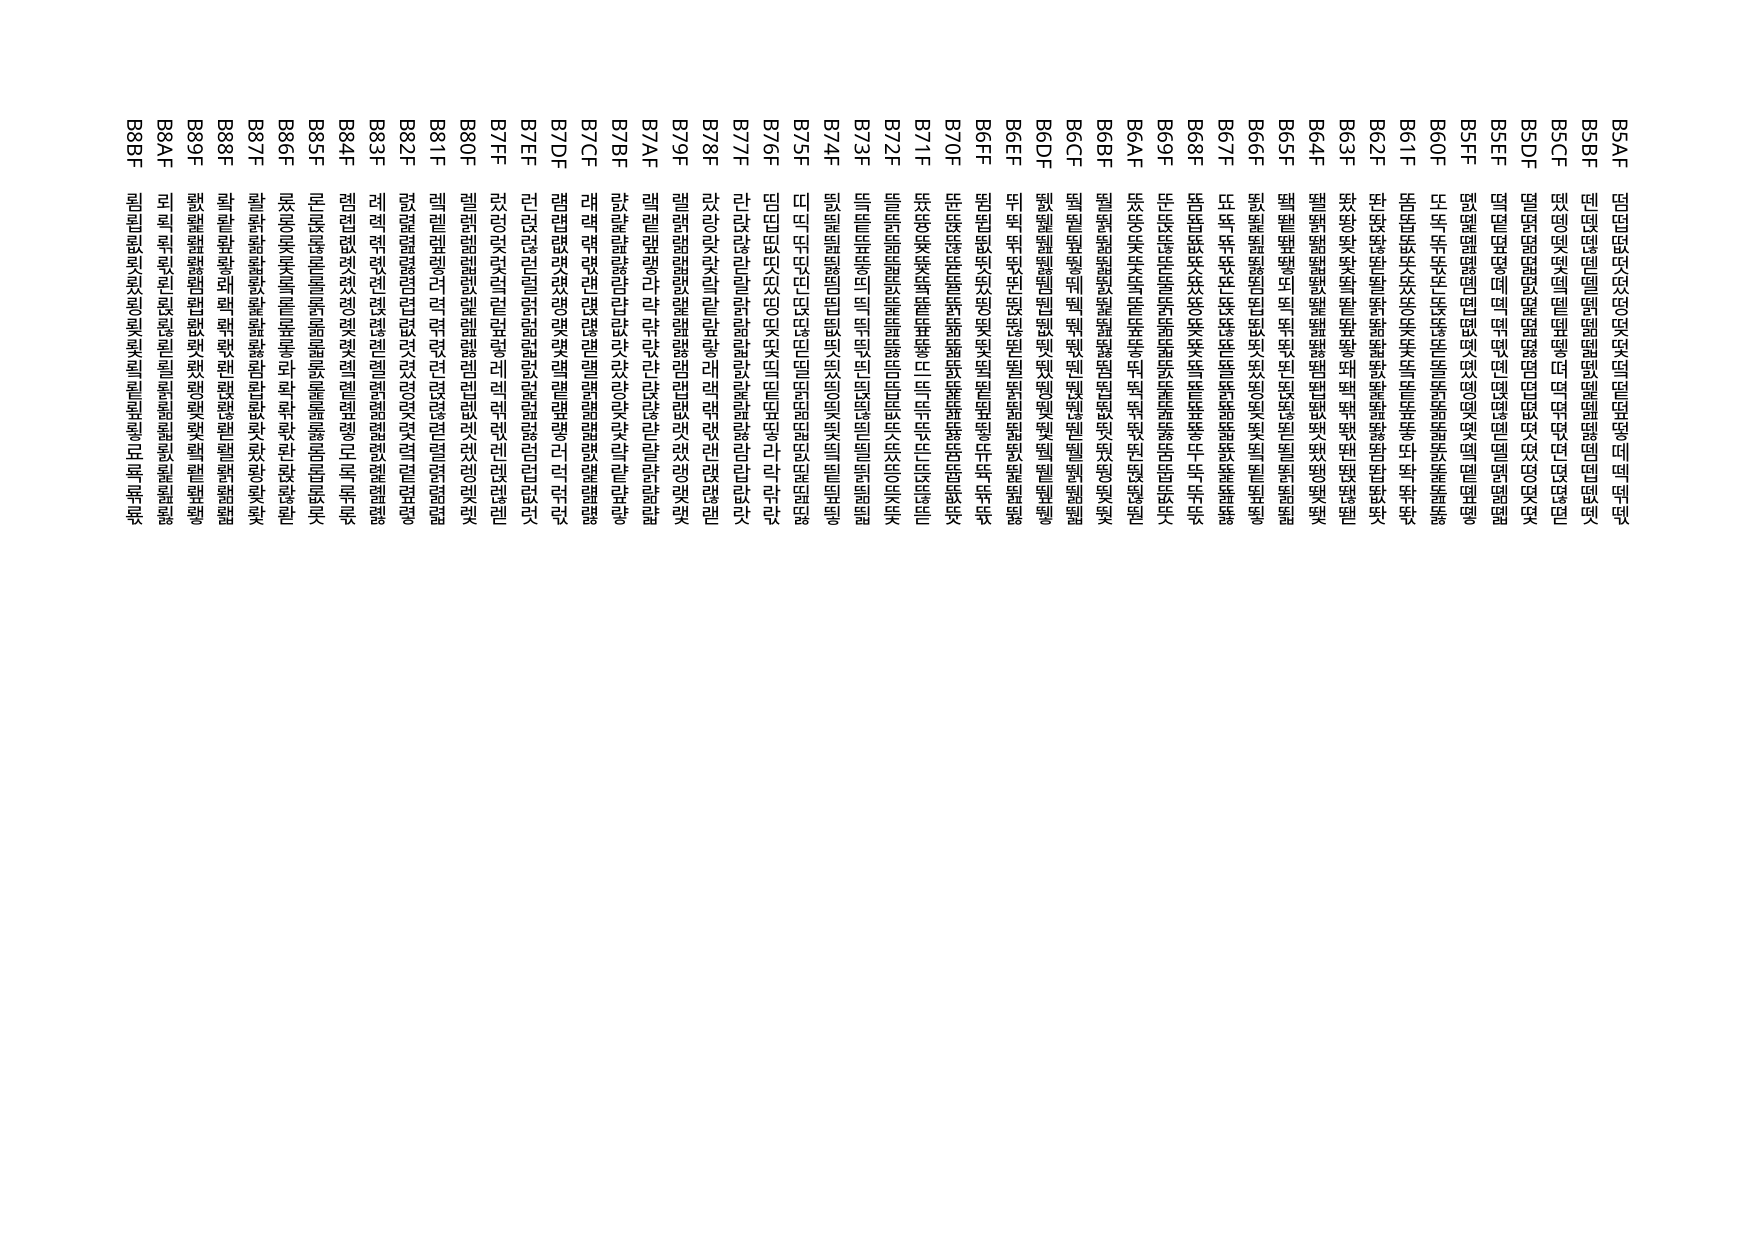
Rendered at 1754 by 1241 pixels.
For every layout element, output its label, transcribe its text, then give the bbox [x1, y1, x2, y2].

text B87F 뢀뢁뢂뢃뢄뢅뢆뢇뢈뢉뢊뢋뢌뢍뢎뢏 [241, 118, 272, 1122]
text B6FF 뜀뜁뜂뜃뜄뜅뜆뜇뜈뜉뜊뜋뜌뜍뜎뜏 [969, 118, 999, 1122]
text B5EF 뗰뗱뗲뗳뗴뗵뗶뗷뗸뗹뗺뗻뗼뗽뗾뗿 [1484, 118, 1514, 1122]
text B6AF 뚰뚱뚲뚳뚴뚵뚶뚷뚸뚹뚺뚻뚼뚽뚾뚿 [1120, 118, 1151, 1122]
text B83F 례롁롂롃롄롅롆롇롈롉롊롋롌롍롎롏 [363, 118, 393, 1122]
text B75F 띠띡띢띣띤띥띦띧띨띩띪띫띬띭띮띯 [787, 118, 817, 1122]
text B7DF 럠럡럢럣럤럥럦럧럨럩럪럫러럭럮럯 [544, 118, 575, 1122]
text B82F 렰렱렲렳렴렵렶렷렸령렺렻렼렽렾렿 [393, 118, 423, 1122]
text B61F 똠똡똢똣똤똥똦똧똨똩똪똫똬똭똮똯 [1393, 118, 1423, 1122]
text B63F 뙀뙁뙂뙃뙄뙅뙆뙇뙈뙉뙊뙋뙌뙍뙎뙏 [1333, 118, 1363, 1122]
text B81F 렠렡렢렣려력렦렧련렩렪렫렬렭렮렯 [423, 118, 453, 1122]
text B73F 띀띁띂띃띄띅띆띇띈띉띊띋띌띍띎띏 [848, 118, 878, 1122]
text B71F 뜠뜡뜢뜣뜤뜥뜦뜧뜨뜩뜪뜫뜬뜭뜮뜯 [908, 118, 938, 1122]
text B72F 뜰뜱뜲뜳뜴뜵뜶뜷뜸뜹뜺뜻뜼뜽뜾뜿 [878, 118, 908, 1122]
text B84F 롐롑롒롓롔롕롖롗롘롙롚롛로록롞롟 [332, 118, 363, 1122]
text B76F 띰띱띲띳띴띵띶띷띸띹띺띻라락띾띿 [757, 118, 787, 1122]
text B69F 뚠뚡뚢뚣뚤뚥뚦뚧뚨뚩뚪뚫뚬뚭뚮뚯 [1151, 118, 1181, 1122]
text B6EF 뛰뛱뛲뛳뛴뛵뛶뛷뛸뛹뛺뛻뛼뛽뛾뛿 [999, 118, 1029, 1122]
text B5AF 떰떱떲떳떴떵떶떷떸떹떺떻떼떽떾떿 [1605, 118, 1636, 1122]
text B88F 뢐뢑뢒뢓뢔뢕뢖뢗뢘뢙뢚뢛뢜뢝뢞뢟 [211, 118, 241, 1122]
text B70F 뜐뜑뜒뜓뜔뜕뜖뜗뜘뜙뜚뜛뜜뜝뜞뜟 [938, 118, 969, 1122]
text B64F 뙐뙑뙒뙓뙔뙕뙖뙗뙘뙙뙚뙛뙜뙝뙞뙟 [1302, 118, 1333, 1122]
text B62F 똰똱똲똳똴똵똶똷똸똹똺똻똼똽똾똿 [1363, 118, 1393, 1122]
text B78F 랐랑랒랓랔랕랖랗래랙랚랛랜랝랞랟 [696, 118, 726, 1122]
text B5CF 뗐뗑뗒뗓뗔뗕뗖뗗뗘뗙뗚뗛뗜뗝뗞뗟 [1545, 118, 1575, 1122]
text B60F 또똑똒똓똔똕똖똗똘똙똚똛똜똝똞똟 [1423, 118, 1454, 1122]
text B74F 띐띑띒띓띔띕띖띗띘띙띚띛띜띝띞띟 [817, 118, 848, 1122]
text B7CF 럐럑럒럓럔럕럖럗럘럙럚럛럜럝럞럟 [575, 118, 605, 1122]
text B79F 랠랡랢랣랤랥랦랧램랩랪랫랬랭랮랯 [666, 118, 696, 1122]
text B6CF 뛐뛑뛒뛓뛔뛕뛖뛗뛘뛙뛚뛛뛜뛝뛞뛟 [1060, 118, 1090, 1122]
text B77F 란랁랂랃랄랅랆랇랈랉랊랋람랍랎랏 [726, 118, 757, 1122]
text B66F 뙰뙱뙲뙳뙴뙵뙶뙷뙸뙹뙺뙻뙼뙽뙾뙿 [1242, 118, 1272, 1122]
text B80F 렐렑렒렓렔렕렖렗렘렙렚렛렜렝렞렟 [453, 118, 484, 1122]
text B6BF 뛀뛁뛂뛃뛄뛅뛆뛇뛈뛉뛊뛋뛌뛍뛎뛏 [1090, 118, 1120, 1122]
text B65F 뙠뙡뙢뙣뙤뙥뙦뙧뙨뙩뙪뙫뙬뙭뙮뙯 [1272, 118, 1302, 1122]
text B7AF 랰랱랲랳랴략랶랷랸랹랺랻랼랽랾랿 [635, 118, 666, 1122]
text B68F 뚐뚑뚒뚓뚔뚕뚖뚗뚘뚙뚚뚛뚜뚝뚞뚟 [1181, 118, 1211, 1122]
text B89F 뢠뢡뢢뢣뢤뢥뢦뢧뢨뢩뢪뢫뢬뢭뢮뢯 [181, 118, 211, 1122]
text B7FF 렀렁렂렃렄렅렆렇레렉렊렋렌렍렎렏 [484, 118, 514, 1122]
text B5DF 뗠뗡뗢뗣뗤뗥뗦뗧뗨뗩뗪뗫뗬뗭뗮뗯 [1514, 118, 1545, 1122]
text B86F 롰롱롲롳롴롵롶롷롸롹롺롻롼롽롾롿 [272, 118, 302, 1122]
text B7BF 럀럁럂럃럄럅럆럇럈량럊럋럌럍럎럏 [605, 118, 635, 1122]
text B67F 뚀뚁뚂뚃뚄뚅뚆뚇뚈뚉뚊뚋뚌뚍뚎뚏 [1211, 118, 1242, 1122]
text B6DF 뛠뛡뛢뛣뛤뛥뛦뛧뛨뛩뛪뛫뛬뛭뛮뛯 [1029, 118, 1060, 1122]
text B8BF 룀룁룂룃룄룅룆룇룈룉룊룋료룍룎룏 [120, 118, 150, 1122]
text B5FF 똀똁똂똃똄똅똆똇똈똉똊똋똌똍똎똏 [1454, 118, 1484, 1122]
text B7EF 런럱럲럳럴럵럶럷럸럹럺럻럼럽럾럿 [514, 118, 544, 1122]
text B8AF 뢰뢱뢲뢳뢴뢵뢶뢷뢸뢹뢺뢻뢼뢽뢾뢿 [150, 118, 181, 1122]
text B5BF 뗀뗁뗂뗃뗄뗅뗆뗇뗈뗉뗊뗋뗌뗍뗎뗏 [1575, 118, 1605, 1122]
text B85F 론롡롢롣롤롥롦롧롨롩롪롫롬롭롮롯 [302, 118, 332, 1122]
